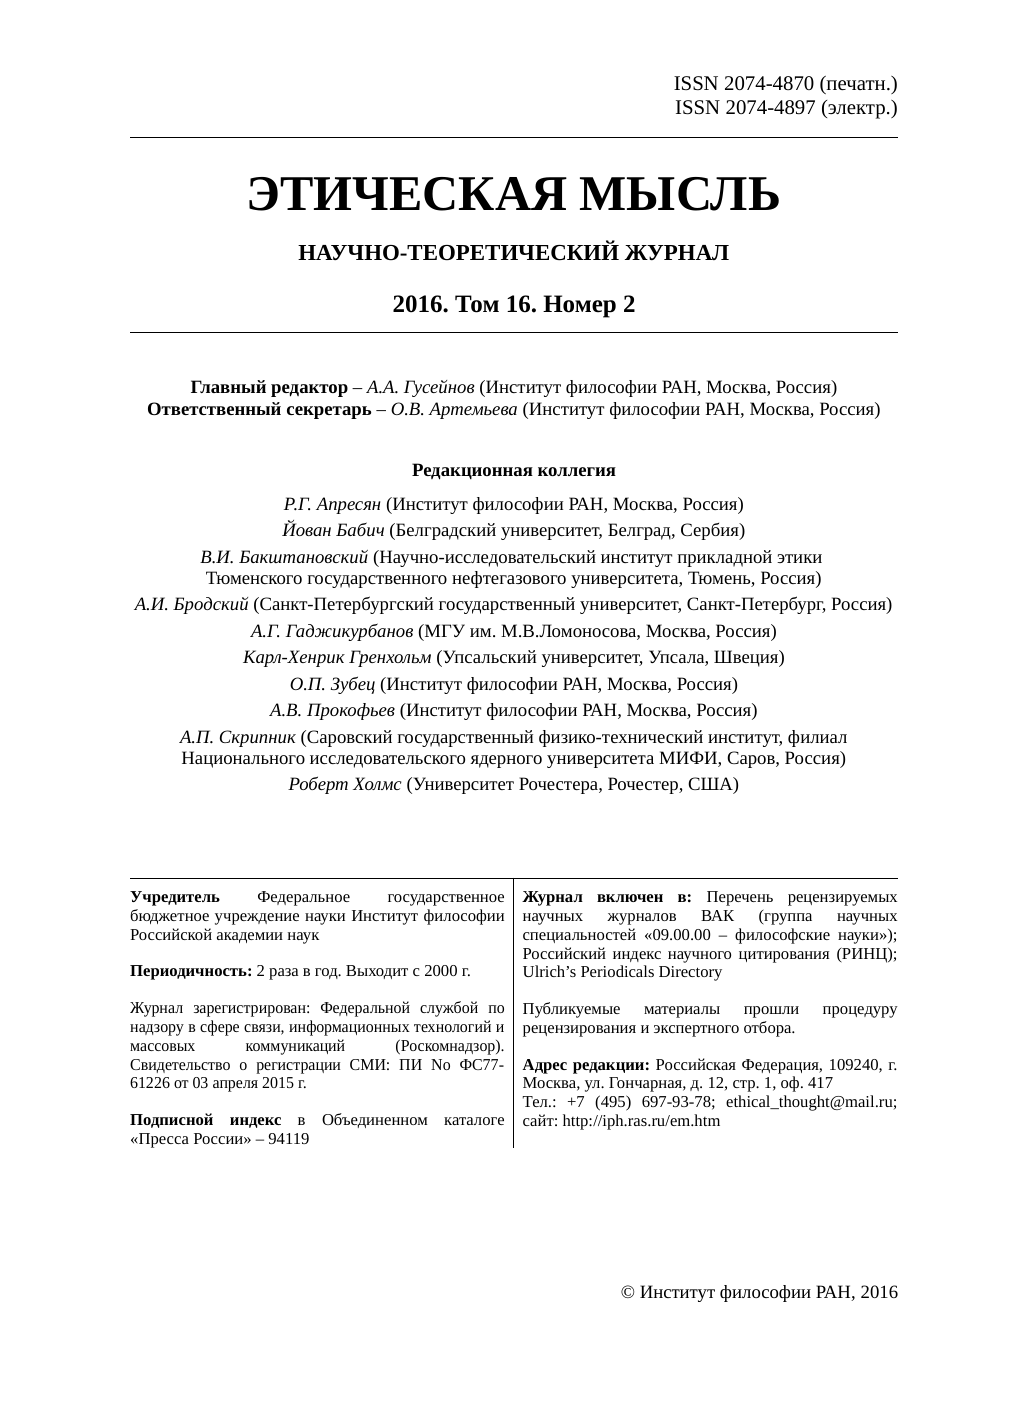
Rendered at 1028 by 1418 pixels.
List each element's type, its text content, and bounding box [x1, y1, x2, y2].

text Ответственный секретарь – О.В. Артемьева (Институт философии РАН, Москва, Россия) [130, 401, 898, 418]
text А.И. Бродский (Санкт-Петербургский государственный университет, Санкт-Петербург, Россия) [130, 594, 898, 615]
text Йован Бабич (Белградский университет, Белград, Сербия) [130, 520, 898, 541]
table_header ЭТИЧЕСКАЯ МЫСЛЬ Научно-теоретический журнал 2016. Том 16. Номер 2 [130, 138, 898, 332]
text О.П. Зубец (Институт философии РАН, Москва, Россия) [130, 674, 898, 694]
text В.И. Бакштановский (Научно-исследовательский институт прикладной этики Тюменского государственного нефтегазового университета, Тюмень, Россия) [130, 547, 898, 588]
text Карл-Хенрик Гренхольм (Упсальский университет, Упсала, Швеция) [130, 647, 898, 668]
text Роберт Холмс (Университет Рочестера, Рочестер, США) [130, 774, 898, 795]
text Редакционная коллегия [130, 447, 898, 483]
text А.В. Прокофьев (Институт философии РАН, Москва, Россия) [130, 700, 898, 721]
table_header Журнал включен в: Перечень рецензируемых научных журналов ВАК (группа научных специальностей «09.00.00 – философские науки»); Российский индекс научного цитирования (РИНЦ); Ulrich’s Periodicals Directory Публикуемые материалы прошли процедуру рецензирования и экспертного отбора. Адрес редакции: Российская Федерация, 109240, г. Москва, ул. Гончарная, д. 12, стр. 1, оф. 417 Тел.: +7 (495) 697-93-78; ethical_thought@mail.ru; сайт: http://iph.ras.ru/em.htm [514, 879, 898, 1148]
text А.Г. Гаджикурбанов (МГУ им. М.В.Ломоносова, Москва, Россия) [130, 621, 898, 641]
text А.П. Скрипник (Саровский государственный физико-технический институт, филиал Национального исследовательского ядерного университета МИФИ, Саров, Россия) [130, 727, 898, 768]
text Р.Г. Апресян (Институт философии РАН, Москва, Россия) [130, 494, 898, 514]
text Главный редактор – А.А. Гусейнов (Институт философии РАН, Москва, Россия) [130, 364, 898, 401]
table_header Учредитель Федеральное государственное бюджетное учреждение науки Институт философии Российской академии наук Периодичность: 2 раза в год. Выходит с 2000 г. Журнал зарегистрирован: Федеральной службой по надзору в сфере связи, информационных технологий и массовых коммуникаций (Роскомнадзор). Свидетельство о регистрации СМИ: ПИ No ФС77-61226 от 03 апреля 2015 г. Подписной индекс в Объединенном каталоге «Пресса России» – 94119 [130, 879, 513, 1148]
